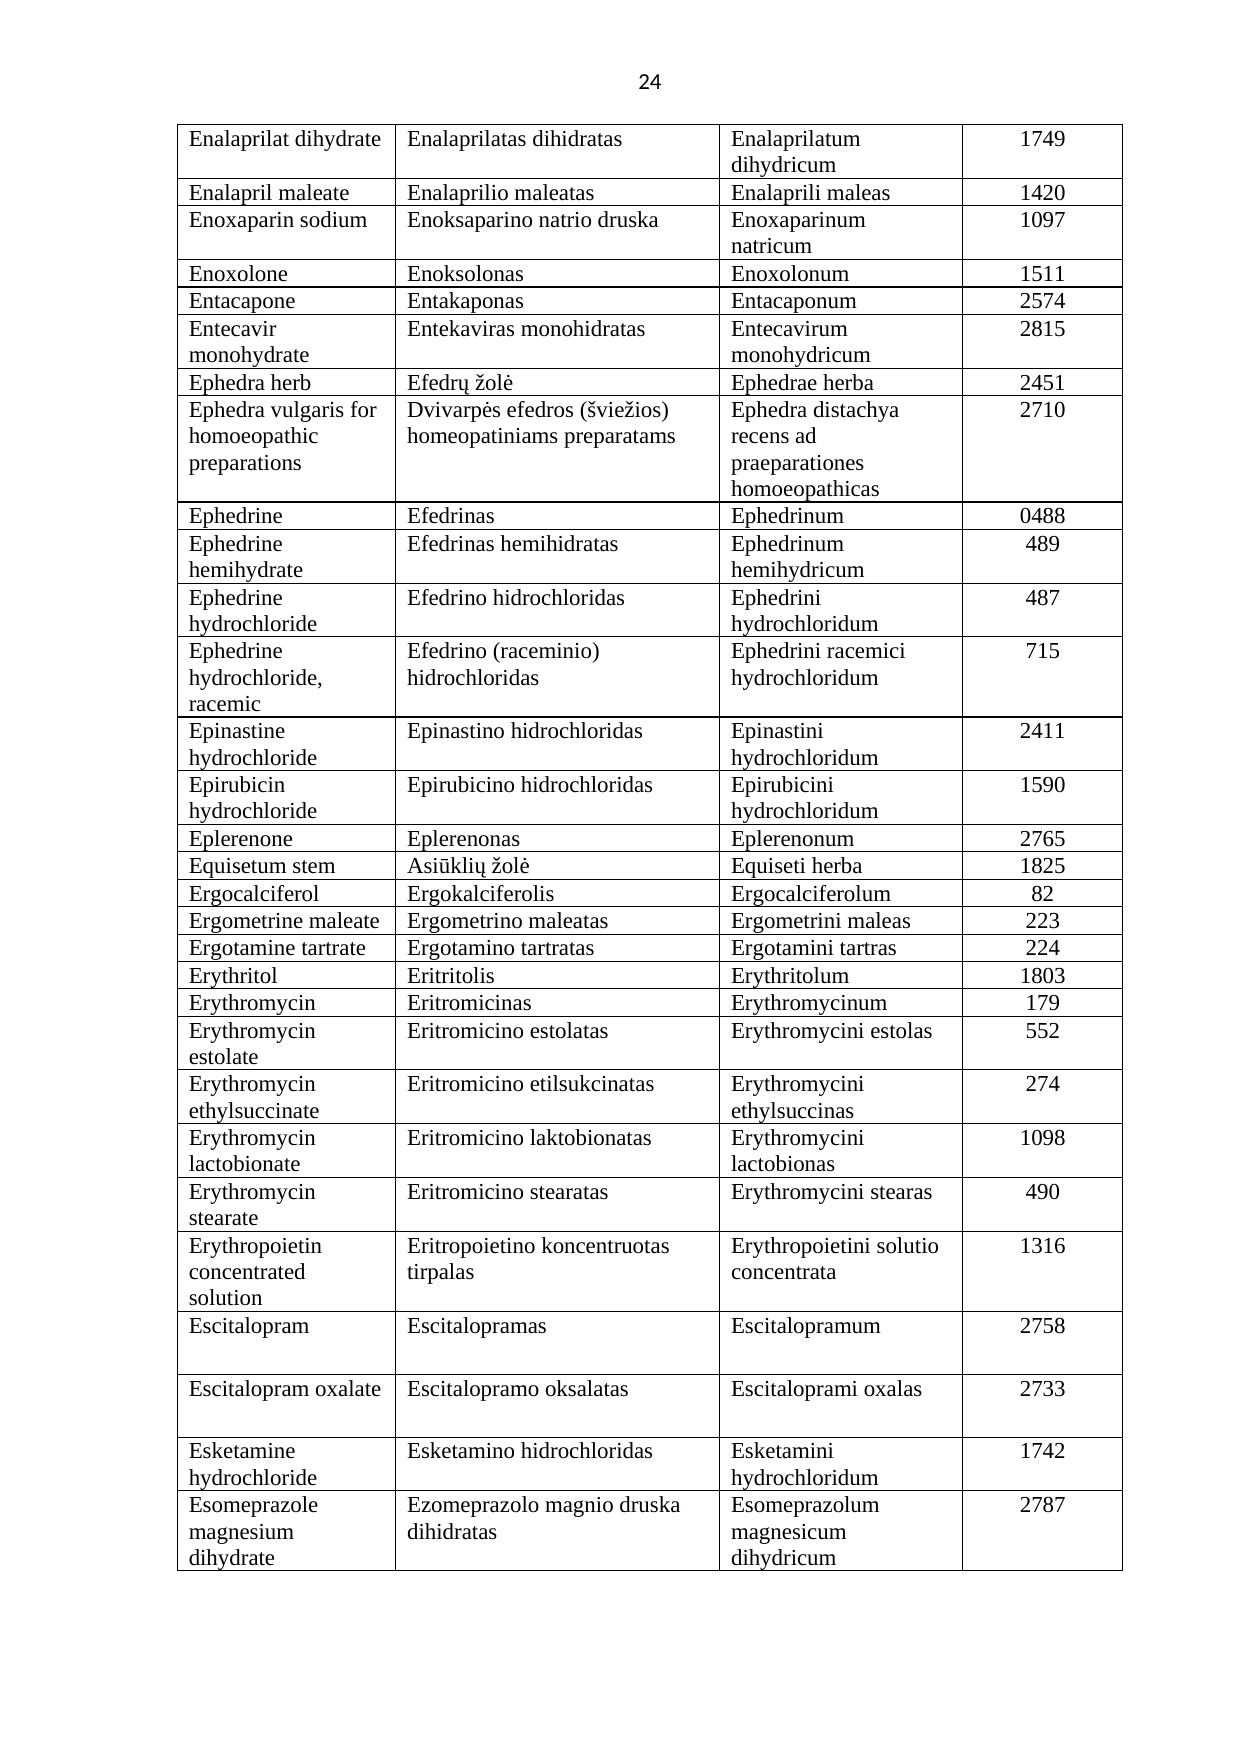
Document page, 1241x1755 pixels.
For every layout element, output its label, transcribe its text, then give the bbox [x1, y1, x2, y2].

table_cell 2787 [963, 1491, 1122, 1570]
table_cell Ergocalciferol [178, 880, 395, 906]
table_cell 2765 [963, 825, 1122, 851]
table_cell Efedrų žolė [396, 369, 719, 395]
table_cell Enalaprili maleas [720, 179, 962, 205]
table_cell Ezomeprazolo magnio druska dihidratas [396, 1491, 719, 1570]
table_cell Ephedrini hydrochloridum [720, 584, 962, 636]
table_cell Eritromicino estolatas [396, 1017, 719, 1069]
table_cell 1825 [963, 852, 1122, 879]
table_cell Esomeprazolum magnesicum dihydricum [720, 1491, 962, 1570]
table_cell 1420 [963, 179, 1122, 205]
table_cell Enalapril maleate [178, 179, 395, 205]
table_cell Efedrino (raceminio) hidrochloridas [396, 637, 719, 716]
table_cell 2451 [963, 369, 1122, 395]
table_cell 715 [963, 637, 1122, 716]
table_cell 1590 [963, 771, 1122, 824]
table_cell Epinastini hydrochloridum [720, 718, 962, 770]
table_cell Enalaprilat dihydrate [178, 125, 395, 178]
table_cell 223 [963, 907, 1122, 933]
table_cell 1316 [963, 1232, 1122, 1311]
table_cell Efedrino hidrochloridas [396, 584, 719, 636]
table_cell Eritromicino laktobionatas [396, 1124, 719, 1177]
table_cell Eplerenone [178, 825, 395, 851]
table_cell 2411 [963, 718, 1122, 770]
table_cell Epirubicini hydrochloridum [720, 771, 962, 824]
table_cell 1097 [963, 206, 1122, 259]
table_cell Eplerenonas [396, 825, 719, 851]
table_cell Ephedrine [178, 503, 395, 529]
table_cell Eplerenonum [720, 825, 962, 851]
table_cell Erythropoietin concentrated solution [178, 1232, 395, 1311]
table_cell Eritritolis [396, 962, 719, 988]
table_cell 0488 [963, 503, 1122, 529]
table_cell Eritromicino stearatas [396, 1178, 719, 1231]
table_cell Equisetum stem [178, 852, 395, 879]
table_cell Enoxolonum [720, 260, 962, 286]
table_cell Ergometrine maleate [178, 907, 395, 933]
table_cell Enalaprilatas dihidratas [396, 125, 719, 178]
table_cell Escitalopramas [396, 1312, 719, 1374]
table_cell Efedrinas hemihidratas [396, 530, 719, 582]
table_cell 179 [963, 989, 1122, 1016]
table_cell Escitalopramo oksalatas [396, 1375, 719, 1437]
table_cell Esketamino hidrochloridas [396, 1438, 719, 1490]
table_cell 1742 [963, 1438, 1122, 1490]
table_cell Epirubicin hydrochloride [178, 771, 395, 824]
table_cell Esketamini hydrochloridum [720, 1438, 962, 1490]
table_cell Ergotamini tartras [720, 935, 962, 961]
table_cell Efedrinas [396, 503, 719, 529]
table_cell Ergokalciferolis [396, 880, 719, 906]
table_cell Esomeprazole magnesium dihydrate [178, 1491, 395, 1570]
table_cell Enoksolonas [396, 260, 719, 286]
table_cell Erythritol [178, 962, 395, 988]
table_cell Erythromycini ethylsuccinas [720, 1070, 962, 1123]
table_cell Equiseti herba [720, 852, 962, 879]
table_cell 490 [963, 1178, 1122, 1231]
table_cell Dvivarpės efedros (šviežios) homeopatiniams preparatams [396, 396, 719, 501]
table_cell 2733 [963, 1375, 1122, 1437]
table_cell Ergocalciferolum [720, 880, 962, 906]
table_cell Entacaponum [720, 288, 962, 314]
table_cell Ephedrine hydrochloride, racemic [178, 637, 395, 716]
table_cell Entekaviras monohidratas [396, 315, 719, 367]
table_cell 1749 [963, 125, 1122, 178]
table_cell Esketamine hydrochloride [178, 1438, 395, 1490]
table_cell 2815 [963, 315, 1122, 367]
table_cell 82 [963, 880, 1122, 906]
table_cell Asiūklių žolė [396, 852, 719, 879]
table_cell Erythromycin estolate [178, 1017, 395, 1069]
table_cell Ephedrinum [720, 503, 962, 529]
table_cell Ephedra distachya recens ad praeparationes homoeopathicas [720, 396, 962, 501]
table_cell 489 [963, 530, 1122, 582]
table_cell Epinastino hidrochloridas [396, 718, 719, 770]
table_cell Erythromycini stearas [720, 1178, 962, 1231]
table_cell Ephedrae herba [720, 369, 962, 395]
table_cell Escitalopram oxalate [178, 1375, 395, 1437]
table_cell Ergotamino tartratas [396, 935, 719, 961]
table_cell Erythromycini lactobionas [720, 1124, 962, 1177]
table_cell Eritropoietino koncentruotas tirpalas [396, 1232, 719, 1311]
table_cell Ergometrini maleas [720, 907, 962, 933]
table_cell Epinastine hydrochloride [178, 718, 395, 770]
table_cell Entakaponas [396, 288, 719, 314]
table_cell Enoksaparino natrio druska [396, 206, 719, 259]
table_cell 224 [963, 935, 1122, 961]
table_cell 2758 [963, 1312, 1122, 1374]
table_cell 1098 [963, 1124, 1122, 1177]
table_cell Erythromycin [178, 989, 395, 1016]
table_cell Erythropoietini solutio concentrata [720, 1232, 962, 1311]
table_cell Eritromicinas [396, 989, 719, 1016]
table_cell Escitalopram [178, 1312, 395, 1374]
table_cell Erythritolum [720, 962, 962, 988]
table_cell Ergotamine tartrate [178, 935, 395, 961]
table_cell Erythromycin ethylsuccinate [178, 1070, 395, 1123]
table_cell Escitalopramum [720, 1312, 962, 1374]
table_cell Ephedrine hemihydrate [178, 530, 395, 582]
table_cell Entacapone [178, 288, 395, 314]
table_cell Enoxolone [178, 260, 395, 286]
table_cell Enoxaparin sodium [178, 206, 395, 259]
table_cell 2710 [963, 396, 1122, 501]
table_cell Erythromycinum [720, 989, 962, 1016]
table_cell Erythromycin lactobionate [178, 1124, 395, 1177]
table_cell Ergometrino maleatas [396, 907, 719, 933]
table_cell Ephedra herb [178, 369, 395, 395]
table_cell Enalaprilatum dihydricum [720, 125, 962, 178]
table_cell Ephedrini racemici hydrochloridum [720, 637, 962, 716]
table_cell Enalaprilio maleatas [396, 179, 719, 205]
table_cell Ephedra vulgaris for homoeopathic preparations [178, 396, 395, 501]
table_cell Enoxaparinum natricum [720, 206, 962, 259]
table_cell Ephedrine hydrochloride [178, 584, 395, 636]
table_cell Erythromycini estolas [720, 1017, 962, 1069]
table_cell 274 [963, 1070, 1122, 1123]
table_cell 487 [963, 584, 1122, 636]
table_cell Escitaloprami oxalas [720, 1375, 962, 1437]
table_cell 2574 [963, 288, 1122, 314]
table_cell Entecavirum monohydricum [720, 315, 962, 367]
table_cell Ephedrinum hemihydricum [720, 530, 962, 582]
table_cell Erythromycin stearate [178, 1178, 395, 1231]
table_cell 552 [963, 1017, 1122, 1069]
table_cell 1511 [963, 260, 1122, 286]
table_cell 1803 [963, 962, 1122, 988]
table_cell Entecavir monohydrate [178, 315, 395, 367]
table_cell Epirubicino hidrochloridas [396, 771, 719, 824]
table_cell Eritromicino etilsukcinatas [396, 1070, 719, 1123]
